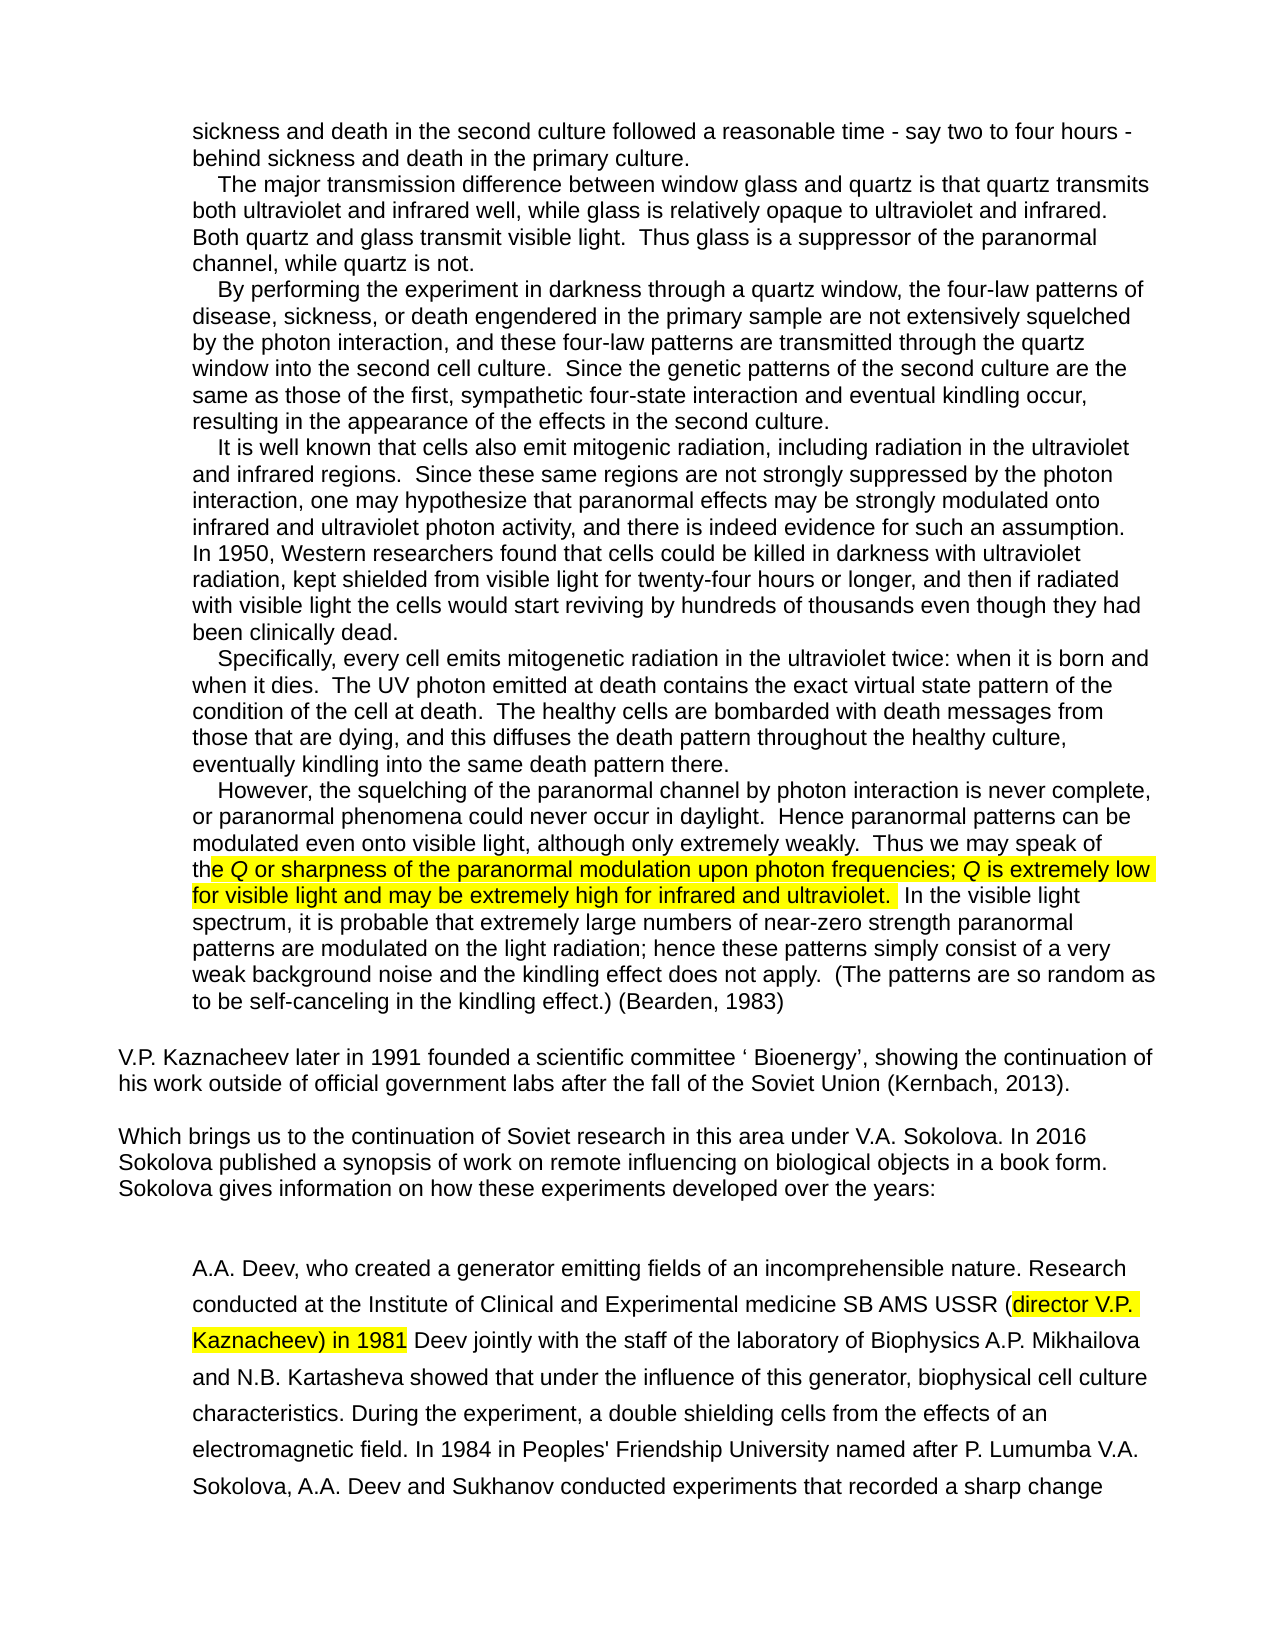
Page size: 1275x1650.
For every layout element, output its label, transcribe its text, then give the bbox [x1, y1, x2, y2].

text Which brings us to the continuation of Soviet research in this area under V.A. Sokolova. In 2016 Sokolova published a synopsis of work on remote influencing on biological objects in a book form. [118, 1123, 1157, 1175]
text Sokolova gives information on how these experiments developed over the years: [118, 1175, 1157, 1202]
text sickness and death in the second culture followed a reasonable time - say two to four hours - behind sickness and death in the primary culture. The major transmission difference between window glass and quartz is that quartz transmits both ultraviolet and infrared well, while glass is relatively opaque to ultraviolet and infrared. Both quartz and glass transmit visible light. Thus glass is a suppressor of the paranormal channel, while quartz is not. By performing the experiment in darkness through a quartz window, the four-law patterns of disease, sickness, or death engendered in the primary sample are not extensively squelched by the photon interaction, and these four-law patterns are transmitted through the quartz window into the second cell culture. Since the genetic patterns of the second culture are the same as those of the first, sympathetic four-state interaction and eventual kindling occur, resulting in the appearance of the effects in the second culture. It is well known that cells also emit mitogenic radiation, including radiation in the ultraviolet and infrared regions. Since these same regions are not strongly suppressed by the photon interaction, one may hypothesize that paranormal effects may be strongly modulated onto infrared and ultraviolet photon activity, and there is indeed evidence for such an assumption. In 1950, Western researchers found that cells could be killed in darkness with ultraviolet radiation, kept shielded from visible light for twenty-four hours or longer, and then if radiated with visible light the cells would start reviving by hundreds of thousands even though they had been clinically dead. Specifically, every cell emits mitogenetic radiation in the ultraviolet twice: when it is born and when it dies. The UV photon emitted at death contains the exact virtual state pattern of the condition of the cell at death. The healthy cells are bombarded with death messages from those that are dying, and this diffuses the death pattern throughout the healthy culture, eventually kindling into the same death pattern there. However, the squelching of the paranormal channel by photon interaction is never complete, or paranormal phenomena could never occur in daylight. Hence paranormal patterns can be modulated even onto visible light, although only extremely weakly. Thus we may speak of the Q or sharpness of the paranormal modulation upon photon frequencies; Q is extremely low for visible light and may be extremely high for infrared and ultraviolet. In the visible light spectrum, it is probable that extremely large numbers of near-zero strength paranormal patterns are modulated on the light radiation; hence these patterns simply consist of a very weak background noise and the kindling effect does not apply. (The patterns are so random as to be self-canceling in the kindling effect.) (Bearden, 1983) [192, 118, 1157, 1014]
text A.A. Deev, who created a generator emitting fields of an incomprehensible nature. Research conducted at the Institute of Clinical and Experimental medicine SB AMS USSR (director V.P. Kaznacheev) in 1981 Deev jointly with the staff of the laboratory of Biophysics A.P. Mikhailova and N.B. Kartasheva showed that under the influence of this generator, biophysical cell culture characteristics. During the experiment, a double shielding cells from the effects of an electromagnetic field. In 1984 in Peoples' Friendship University named after P. Lumumba V.A. Sokolova, A.A. Deev and Sukhanov conducted experiments that recorded a sharp change [192, 1254, 1157, 1499]
text V.P. Kaznacheev later in 1991 founded a scientific committee ‘ Bioenergy’, showing the continuation of his work outside of official government labs after the fall of the Soviet Union (Kernbach, 2013). [118, 1044, 1157, 1096]
